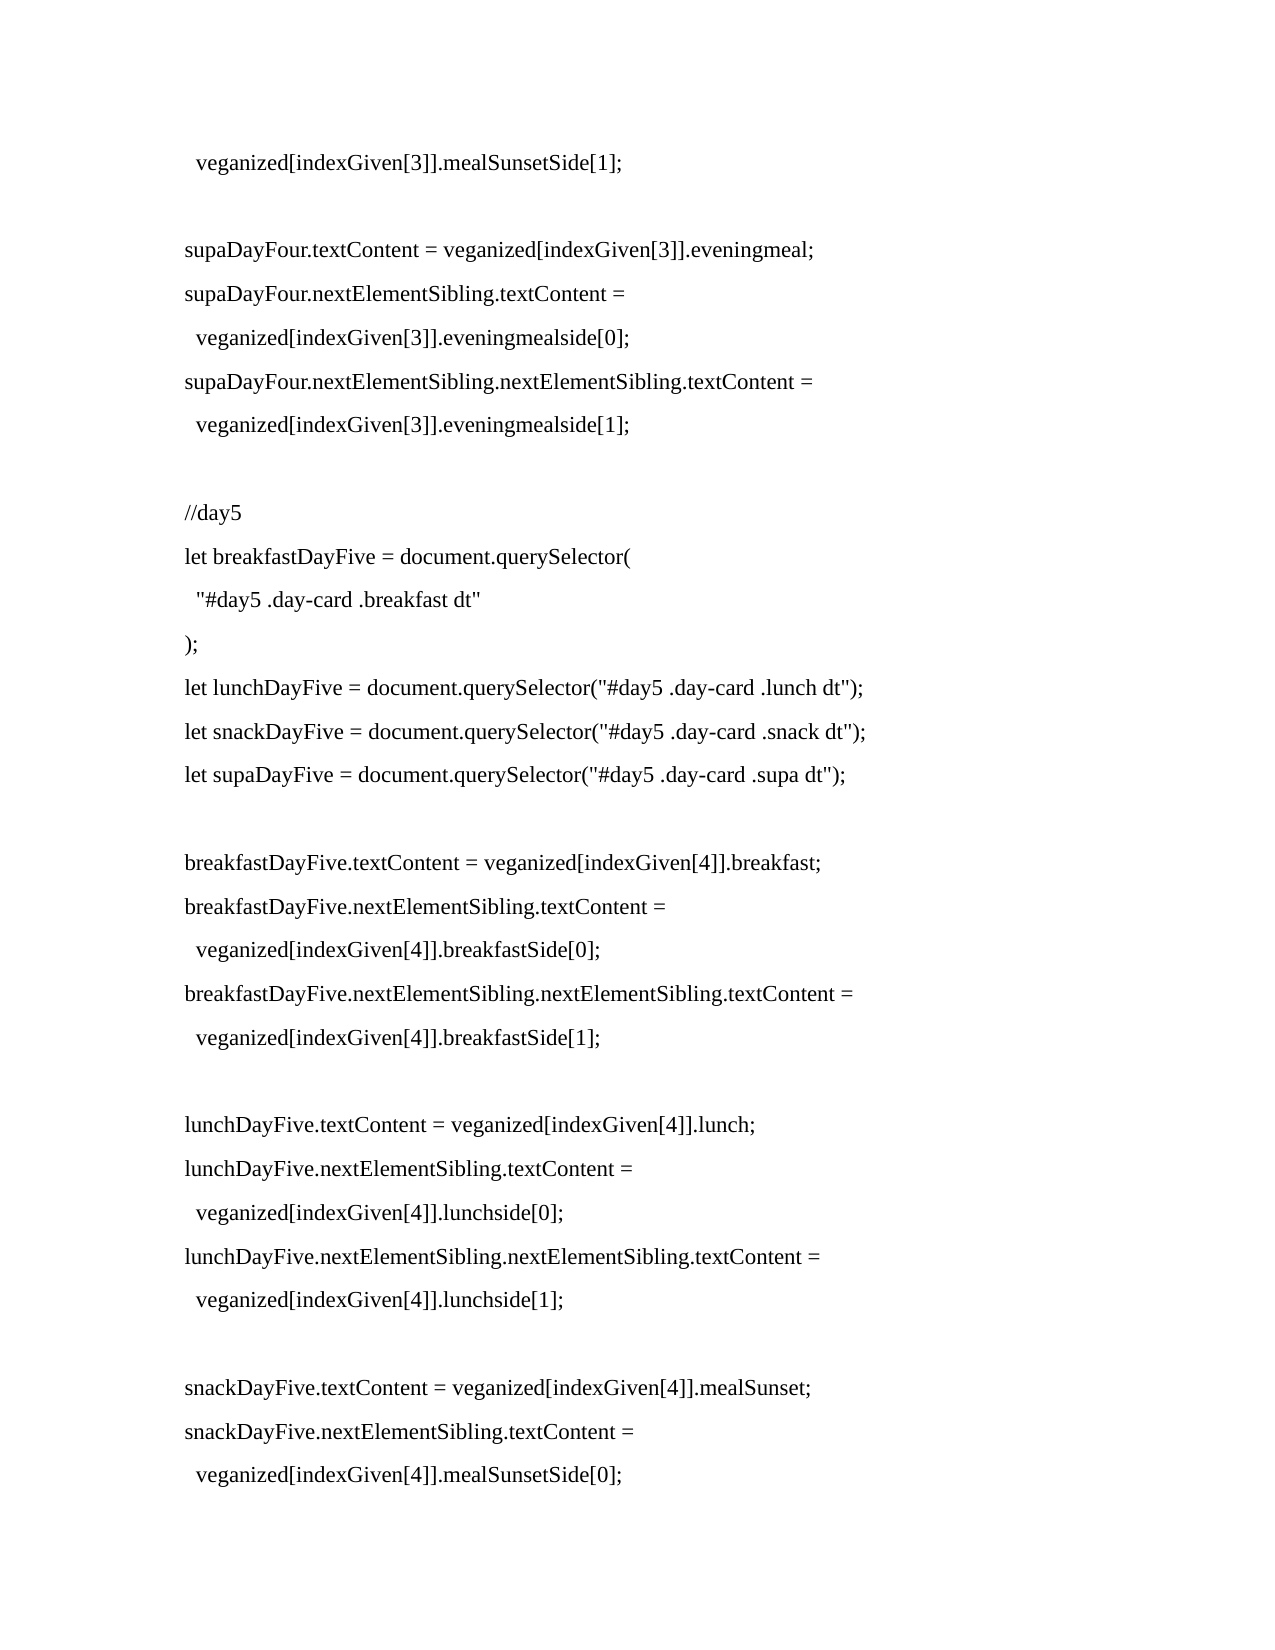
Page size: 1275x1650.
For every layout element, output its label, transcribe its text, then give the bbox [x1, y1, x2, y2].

text veganized[indexGiven[4]].breakfastSide[0]; [150, 937, 1125, 963]
text breakfastDayFive.nextElementSibling.nextElementSibling.textContent = [150, 981, 1125, 1007]
text veganized[indexGiven[4]].lunchside[1]; [150, 1287, 1125, 1313]
text veganized[indexGiven[3]].mealSunsetSide[1]; [150, 150, 1125, 175]
text let snackDayFive = document.querySelector("#day5 .day-card .snack dt"); [150, 719, 1125, 744]
text breakfastDayFive.nextElementSibling.textContent = [150, 894, 1125, 919]
text "#day5 .day-card .breakfast dt" [150, 587, 1125, 613]
text //day5 [150, 500, 1125, 525]
text snackDayFive.textContent = veganized[indexGiven[4]].mealSunset; [150, 1375, 1125, 1400]
text supaDayFour.nextElementSibling.nextElementSibling.textContent = [150, 369, 1125, 394]
text veganized[indexGiven[4]].breakfastSide[1]; [150, 1025, 1125, 1050]
text veganized[indexGiven[4]].mealSunsetSide[0]; [150, 1462, 1125, 1488]
text veganized[indexGiven[3]].eveningmealside[1]; [150, 412, 1125, 438]
text supaDayFour.nextElementSibling.textContent = [150, 281, 1125, 307]
text lunchDayFive.nextElementSibling.nextElementSibling.textContent = [150, 1244, 1125, 1269]
text supaDayFour.textContent = veganized[indexGiven[3]].eveningmeal; [150, 237, 1125, 263]
text breakfastDayFive.textContent = veganized[indexGiven[4]].breakfast; [150, 850, 1125, 875]
text veganized[indexGiven[4]].lunchside[0]; [150, 1200, 1125, 1225]
text ); [150, 631, 1125, 657]
text lunchDayFive.nextElementSibling.textContent = [150, 1156, 1125, 1182]
text snackDayFive.nextElementSibling.textContent = [150, 1419, 1125, 1444]
text veganized[indexGiven[3]].eveningmealside[0]; [150, 325, 1125, 350]
text let breakfastDayFive = document.querySelector( [150, 544, 1125, 569]
text let supaDayFive = document.querySelector("#day5 .day-card .supa dt"); [150, 762, 1125, 788]
text let lunchDayFive = document.querySelector("#day5 .day-card .lunch dt"); [150, 675, 1125, 700]
text lunchDayFive.textContent = veganized[indexGiven[4]].lunch; [150, 1112, 1125, 1138]
